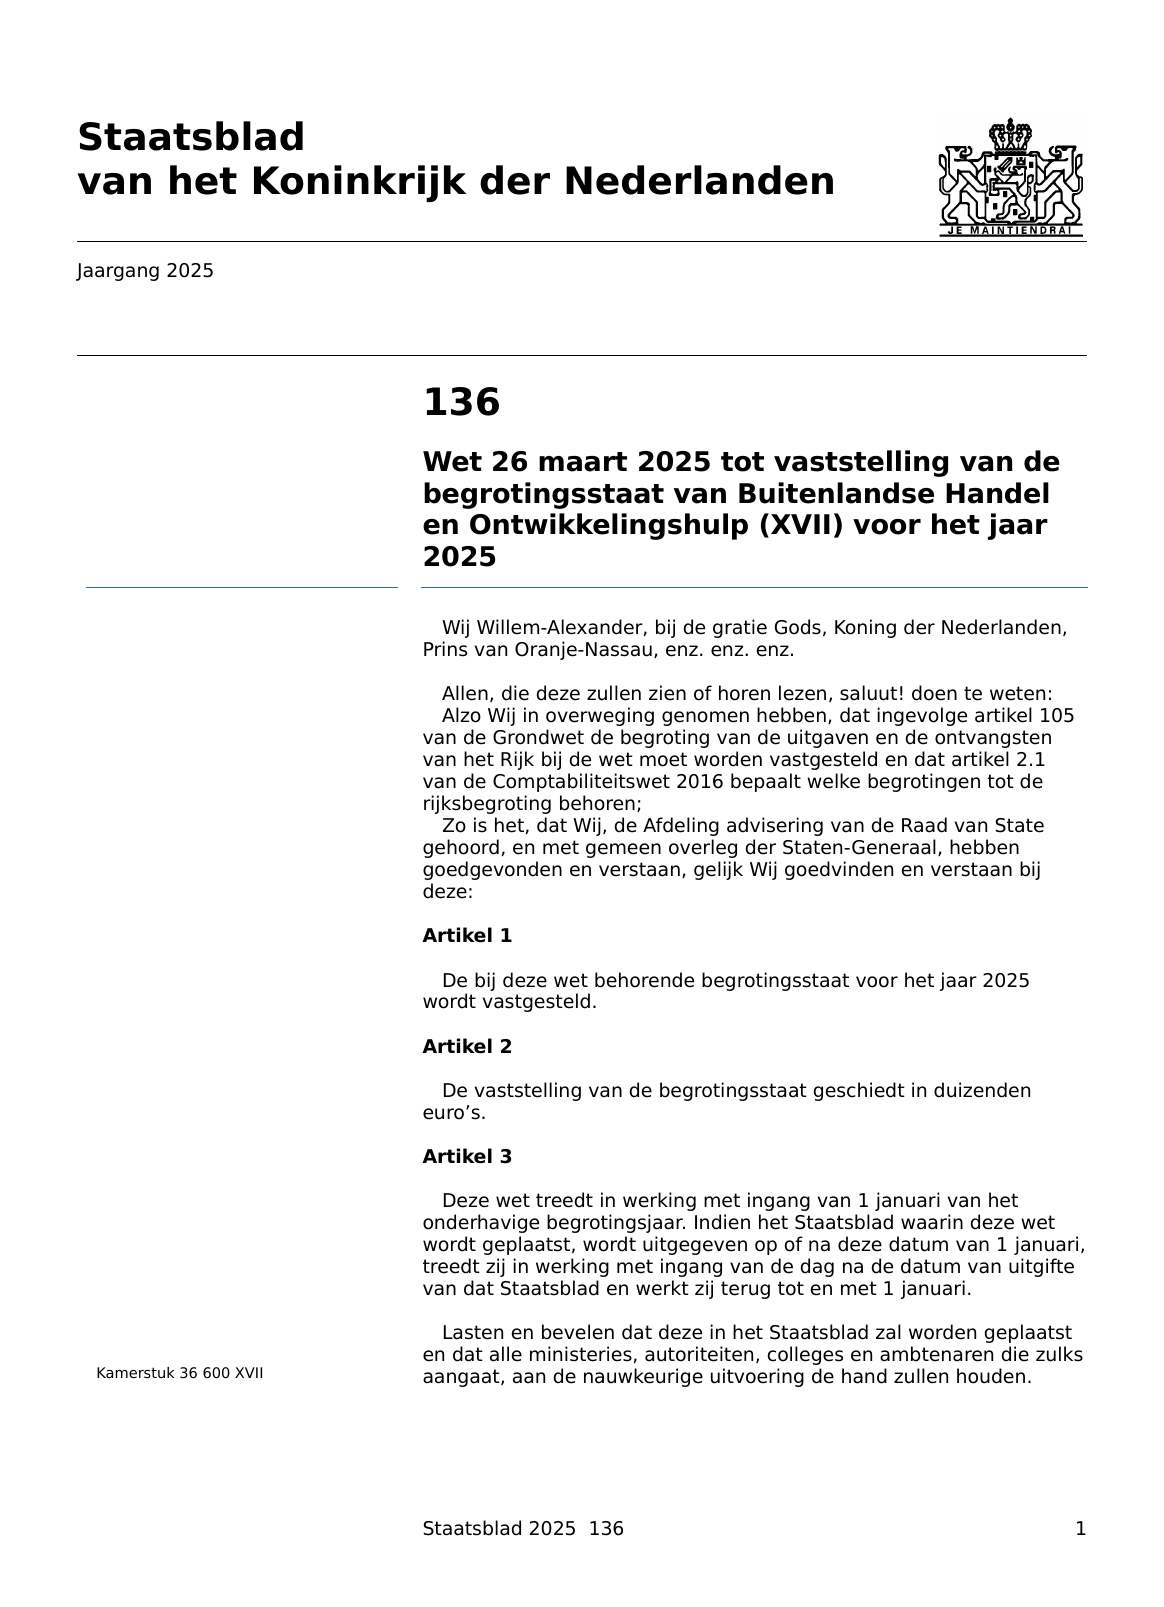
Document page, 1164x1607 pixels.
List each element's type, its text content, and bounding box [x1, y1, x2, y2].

subtitle 136 [422, 381, 1087, 424]
table_header [886, 100, 1087, 241]
text Wij Willem-Alexander, bij de gratie Gods, Koning der Nederlanden, Prins van Oranje-Nassau, enz. enz. enz. [422, 617, 1087, 661]
text Zo is het, dat Wij, de Afdeling advisering van de Raad van State gehoord, en met gemeen overleg der Staten-Generaal, hebben goedgevonden en verstaan, gelijk Wij goedvinden en verstaan bij deze: [422, 815, 1087, 903]
text Lasten en bevelen dat deze in het Staatsblad zal worden geplaatst en dat alle ministeries, autoriteiten, colleges en ambtenaren die zulks aangaat, aan de nauwkeurige uitvoering de hand zullen houden. [422, 1322, 1087, 1388]
table_header Staatsblad van het Koninkrijk der Nederlanden [77, 100, 886, 241]
text Deze wet treedt in werking met ingang van 1 januari van het onderhavige begrotingsjaar. Indien het Staatsblad waarin deze wet wordt geplaatst, wordt uitgegeven op of na deze datum van 1 januari, treedt zij in werking met ingang van de dag na de datum van uitgifte van dat Staatsblad en werkt zij terug tot en met 1 januari. [422, 1190, 1087, 1300]
text Alzo Wij in overweging genomen hebben, dat ingevolge artikel 105 van de Grondwet de begroting van de uitgaven en de ontvangsten van het Rijk bij de wet moet worden vastgesteld en dat artikel 2.1 van de Comptabiliteitswet 2016 bepaalt welke begrotingen tot de rijksbegroting behoren; [422, 705, 1087, 815]
subtitle Artikel 3 [422, 1146, 1087, 1168]
subtitle Artikel 2 [422, 1036, 1087, 1058]
text De bij deze wet behorende begrotingsstaat voor het jaar 2025 wordt vastgesteld. [422, 969, 1087, 1013]
text Kamerstuk 36 600 XVII [77, 1365, 396, 1382]
text Wet 26 maart 2025 tot vaststelling van de begrotingsstaat van Buitenlandse Handel en Ontwikkelingshulp (XVII) voor het jaar 2025 [422, 447, 1087, 573]
text Allen, die deze zullen zien of horen lezen, saluut! doen te weten: [422, 683, 1087, 705]
table_cell Jaargang 2025 [77, 242, 1087, 355]
text De vaststelling van de begrotingsstaat geschiedt in duizenden euro’s. [422, 1080, 1087, 1124]
picture [936, 115, 1087, 240]
subtitle Artikel 1 [422, 925, 1087, 947]
